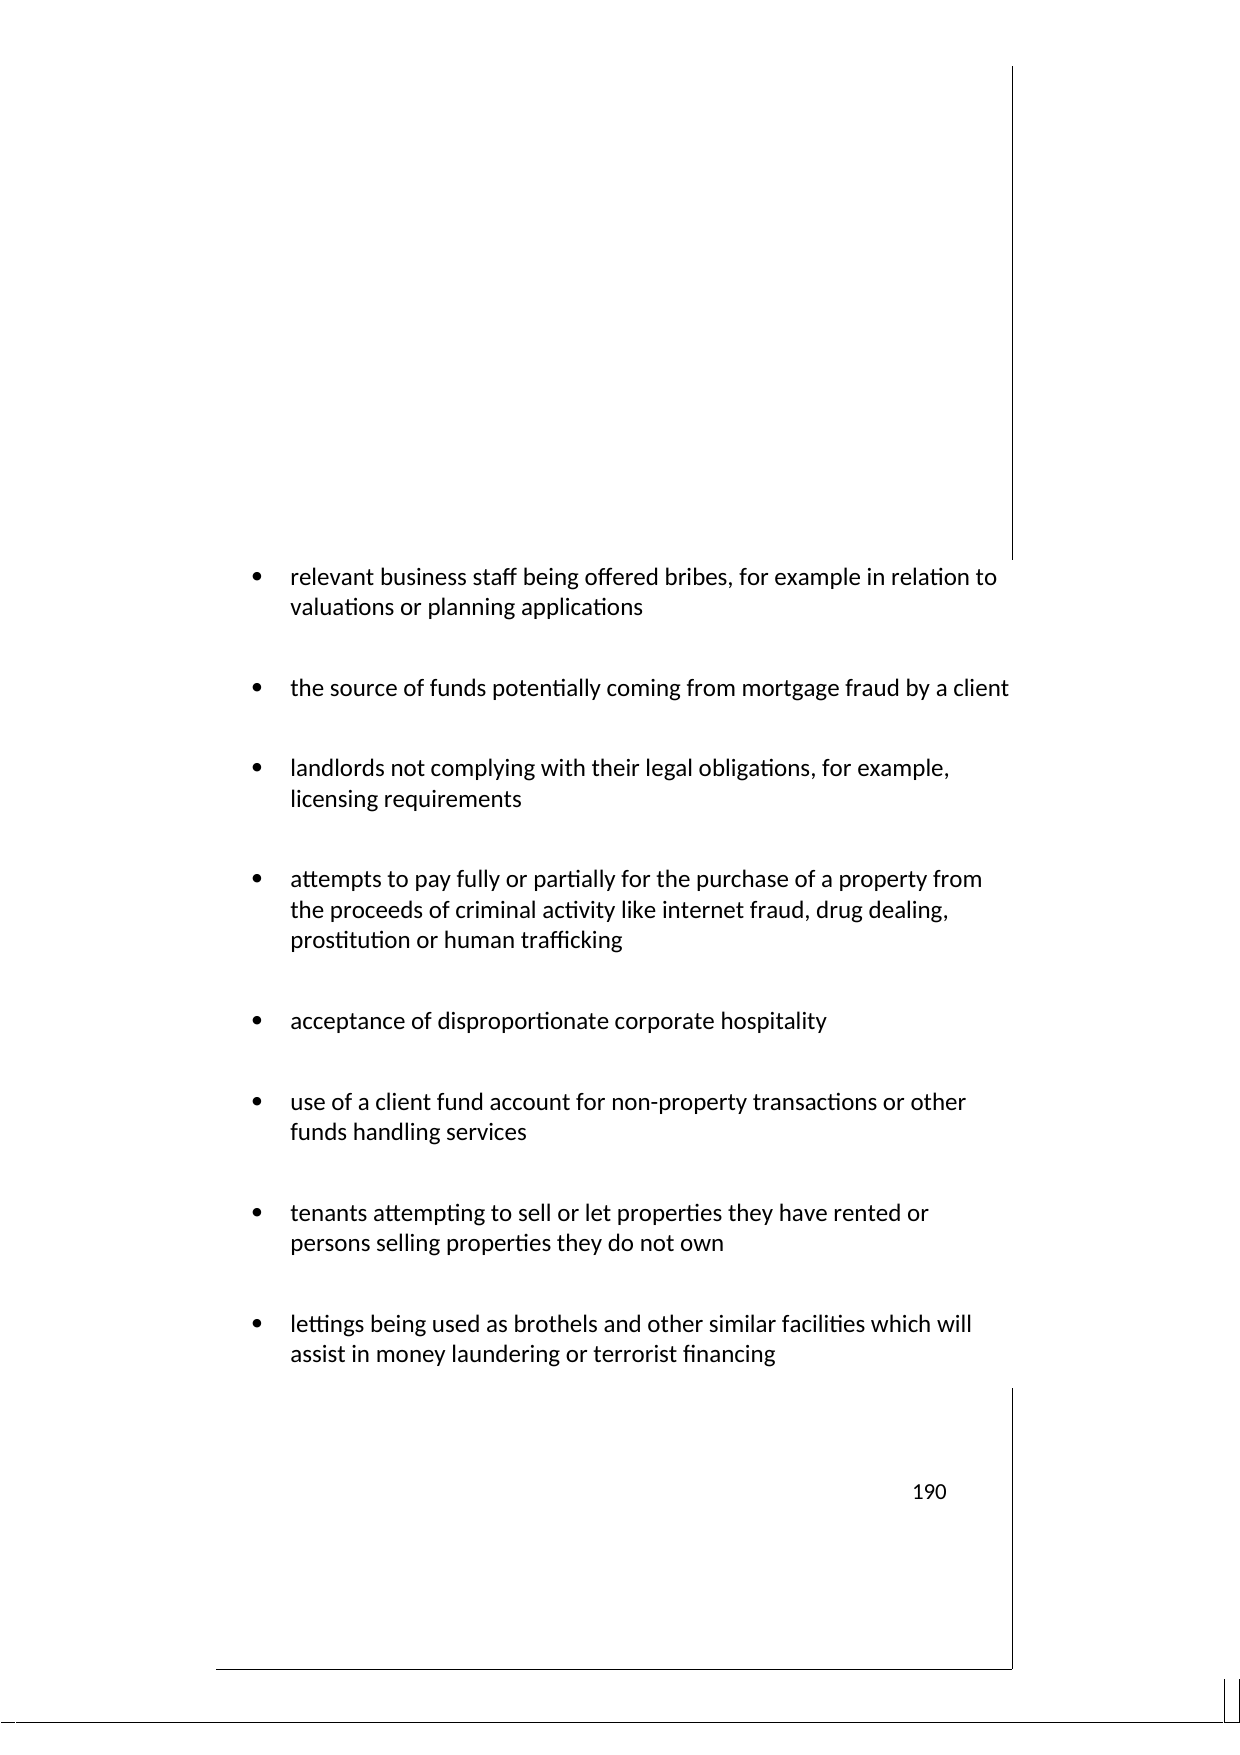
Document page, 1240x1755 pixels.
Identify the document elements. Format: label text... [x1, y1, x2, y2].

list use of a client fund account for non-property transactions or other funds handling services [253, 1086, 1012, 1147]
list tenants attempting to sell or let properties they have rented or persons selling properties they do not own [253, 1197, 1012, 1258]
list the source of funds potentially coming from mortgage fraud by a client [253, 672, 1012, 702]
list lettings being used as brothels and other similar facilities which will assist in money laundering or terrorist financing [253, 1308, 1012, 1369]
list relevant business staff being offered bribes, for example in relation to valuations or planning applications [253, 561, 1012, 622]
list acceptance of disproportionate corporate hospitality [253, 1005, 1012, 1036]
list attempts to pay fully or partially for the purchase of a property from the proceeds of criminal activity like internet fraud, drug dealing, prostitution or human trafficking [253, 863, 1012, 955]
list landlords not complying with their legal obligations, for example, licensing requirements [253, 752, 1012, 813]
